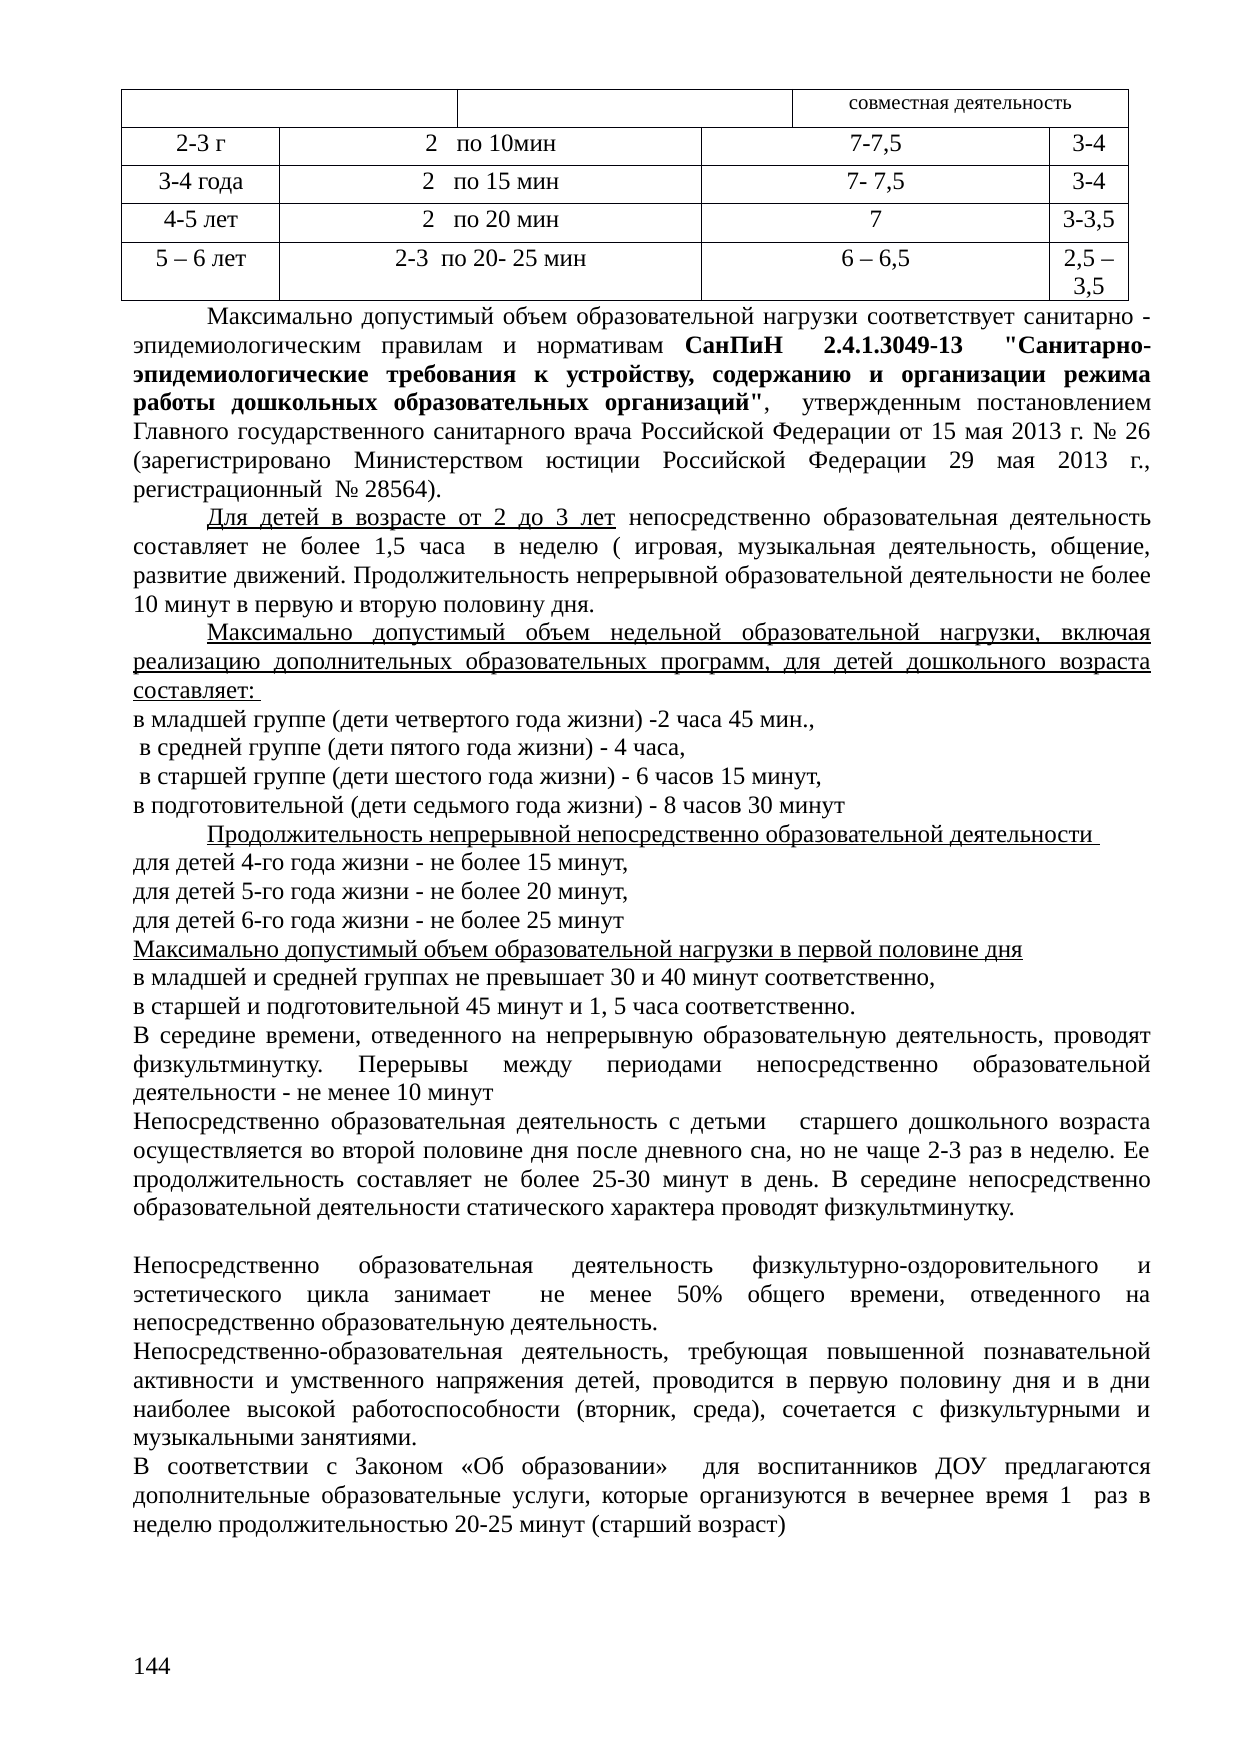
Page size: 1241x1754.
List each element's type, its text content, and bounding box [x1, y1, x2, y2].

table_cell совместная деятельность [793, 90, 1128, 127]
text В середине времени, отведенного на непрерывную образовательную деятельность, проводят физкультминутку. Перерывы между периодами непосредственно образовательной деятельности - не менее 10 минут [133, 1020, 1152, 1106]
table_cell 4-5 лет [122, 204, 279, 242]
table_cell 2-3 г [122, 128, 279, 165]
table_cell 2 по 10мин [280, 128, 701, 165]
text в старшей и подготовительной 45 минут и 1, 5 часа соответственно. [133, 991, 1152, 1020]
text Для детей в возрасте от 2 до 3 лет непосредственно образовательная деятельность составляет не более 1,5 часа в неделю ( игровая, музыкальная деятельность, общение, развитие движений. Продолжительность непрерывной образовательной деятельности не более 10 минут в первую и вторую половину дня. [133, 502, 1152, 617]
table_cell 2-3 по 20- 25 мин [280, 243, 701, 300]
text в младшей группе (дети четвертого года жизни) -2 часа 45 мин., [133, 704, 1152, 732]
table_cell 3-3,5 [1050, 204, 1128, 242]
text в подготовительной (дети седьмого года жизни) - 8 часов 30 минут [133, 790, 1152, 819]
text для детей 4-го года жизни - не более 15 минут, [133, 847, 1152, 876]
table_header [458, 90, 792, 127]
text для детей 6-го года жизни - не более 25 минут [133, 905, 1152, 934]
text в старшей группе (дети шестого года жизни) - 6 часов 15 минут, [133, 761, 1152, 790]
table_cell 2 по 20 мин [280, 204, 701, 242]
table_cell 2,5 – 3,5 [1050, 243, 1128, 300]
text для детей 5-го года жизни - не более 20 минут, [133, 876, 1152, 905]
text в средней группе (дети пятого года жизни) - 4 часа, [133, 732, 1152, 761]
table_cell 6 – 6,5 [702, 243, 1049, 300]
table_cell 7- 7,5 [702, 166, 1049, 203]
text Непосредственно-образовательная деятельность, требующая повышенной познавательной активности и умственного напряжения детей, проводится в первую половину дня и в дни наиболее высокой работоспособности (вторник, среда), сочетается с физкультурными и музыкальными занятиями. [133, 1336, 1152, 1451]
table_cell 2 по 15 мин [280, 166, 701, 203]
text В соответствии с Законом «Об образовании» для воспитанников ДОУ предлагаются дополнительные образовательные услуги, которые организуются в вечернее время 1 раз в неделю продолжительностью 20-25 минут (старший возраст) [133, 1451, 1152, 1537]
text Непосредственно образовательная деятельность физкультурно-оздоровительного и эстетического цикла занимает не менее 50% общего времени, отведенного на непосредственно образовательную деятельность. [133, 1250, 1152, 1336]
text в младшей и средней группах не превышает 30 и 40 минут соответственно, [133, 962, 1152, 991]
table_cell 7-7,5 [702, 128, 1049, 165]
table_cell 7 [702, 204, 1049, 242]
text Максимально допустимый объем образовательной нагрузки в первой половине дня [133, 934, 1152, 962]
table_cell 3-4 [1050, 166, 1128, 203]
text Непосредственно образовательная деятельность с детьми старшего дошкольного возраста осуществляется во второй половине дня после дневного сна, но не чаще 2-3 раз в неделю. Ее продолжительность составляет не более 25-30 минут в день. В середине непосредственно образовательной деятельности статического характера проводят физкультминутку. [133, 1106, 1152, 1221]
table_header [122, 90, 457, 127]
text Максимально допустимый объем образовательной нагрузки соответствует санитарно - эпидемиологическим правилам и нормативам СанПиН 2.4.1.3049-13 "Санитарно-эпидемиологические требования к устройству, содержанию и организации режима работы дошкольных образовательных организаций", утвержденным постановлением Главного государственного санитарного врача Российской Федерации от 15 мая 2013 г. № 26 (зарегистрировано Министерством юстиции Российской Федерации 29 мая 2013 г., регистрационный № 28564). [133, 301, 1152, 502]
table_cell 3-4 [1050, 128, 1128, 165]
text Максимально допустимый объем недельной образовательной нагрузки, включая реализацию дополнительных образовательных программ, для детей дошкольного возраста составляет: [133, 617, 1152, 704]
table_cell 5 – 6 лет [122, 243, 279, 300]
text Продолжительность непрерывной непосредственно образовательной деятельности [133, 819, 1152, 847]
table_cell 3-4 года [122, 166, 279, 203]
